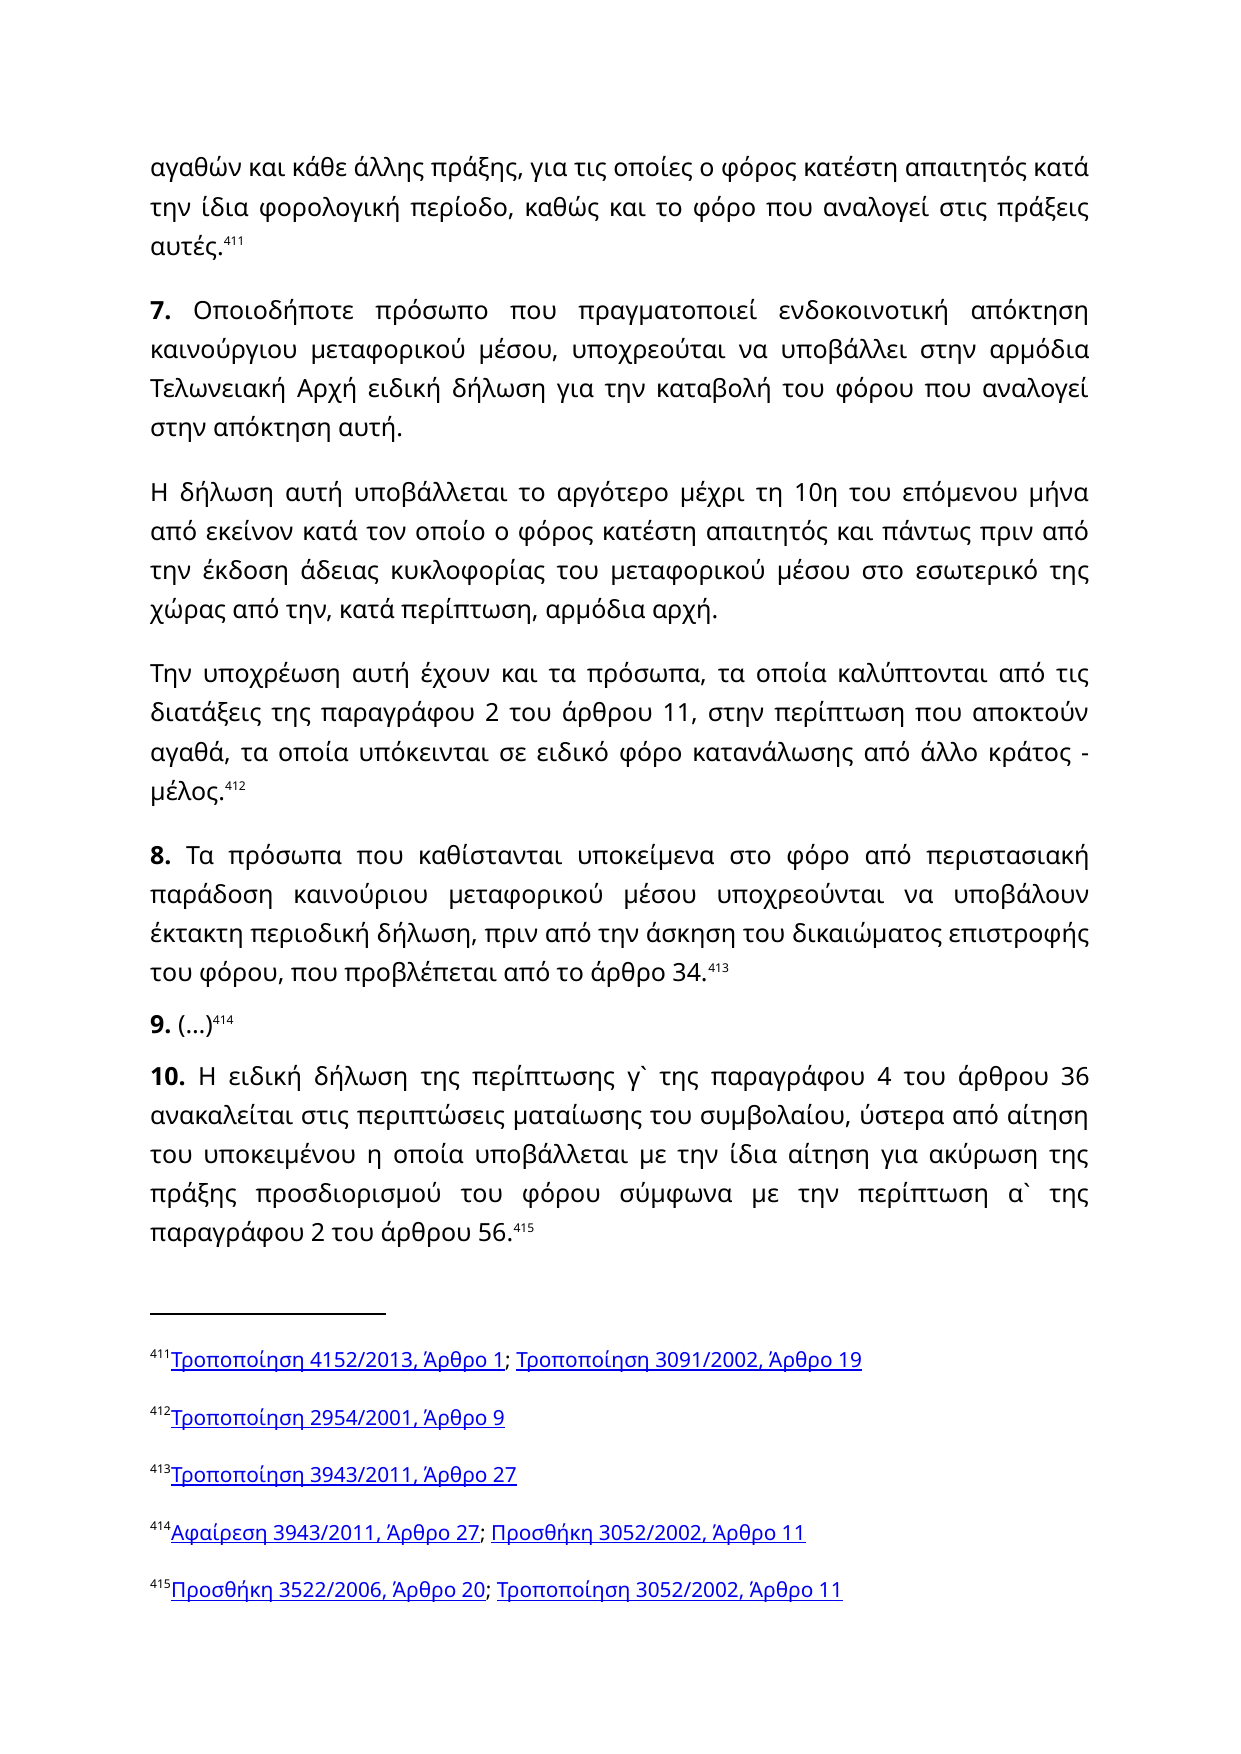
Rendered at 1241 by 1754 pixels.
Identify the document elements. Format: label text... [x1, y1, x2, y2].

text αγαθών και κάθε άλλης πράξης, για τις οποίες ο φόρος κατέστη απαιτητός κατά την ίδια φορολογική περίοδο, καθώς και το φόρο που αναλογεί στις πράξεις αυτές. [150, 150, 1090, 262]
text Τροποποίηση 2954/2001, Άρθρο 9 [150, 1403, 1090, 1431]
text Την υποχρέωση αυτή έχουν και τα πρόσωπα, τα οποία καλύπτονται από τις διατάξεις της παραγράφου 2 του άρθρου 11, στην περίπτωση που αποκτούν αγαθά, τα οποία υπόκεινται σε ειδικό φόρο κατανάλωσης από άλλο κράτος - μέλος. [150, 656, 1090, 807]
text Προσθήκη 3522/2006, Άρθρο 20; Τροποποίηση 3052/2002, Άρθρο 11 [150, 1576, 1090, 1604]
text Αφαίρεση 3943/2011, Άρθρο 27; Προσθήκη 3052/2002, Άρθρο 11 [150, 1518, 1090, 1546]
text Η δήλωση αυτή υποβάλλεται το αργότερο μέχρι τη 10η του επόμενου μήνα από εκείνον κατά τον οποίο ο φόρος κατέστη απαιτητός και πάντως πριν από την έκδοση άδειας κυκλοφορίας του μεταφορικού μέσου στο εσωτερικό της χώρας από την, κατά περίπτωση, αρμόδια αρχή. [150, 474, 1090, 626]
text 7. Οποιοδήποτε πρόσωπο που πραγματοποιεί ενδοκοινοτική απόκτηση καινούργιου μεταφορικού μέσου, υποχρεούται να υποβάλλει στην αρμόδια Τελωνειακή Αρχή ειδική δήλωση για την καταβολή του φόρου που αναλογεί στην απόκτηση αυτή. [150, 292, 1090, 444]
text Τροποποίηση 3943/2011, Άρθρο 27 [150, 1460, 1090, 1489]
text 8. Τα πρόσωπα που καθίστανται υποκείμενα στο φόρο από περιστασιακή παράδοση καινούριου μεταφορικού μέσου υποχρεούνται να υποβάλουν έκτακτη περιοδική δήλωση, πριν από την άσκηση του δικαιώματος επιστροφής του φόρου, που προβλέπεται από το άρθρο 34. [150, 837, 1090, 989]
text 10. Η ειδική δήλωση της περίπτωσης γ` της παραγράφου 4 του άρθρου 36 ανακαλείται στις περιπτώσεις ματαίωσης του συμβολαίου, ύστερα από αίτηση του υποκειμένου η οποία υποβάλλεται με την ίδια αίτηση για ακύρωση της πράξης προσδιορισμού του φόρου σύμφωνα με την περίπτωση α` της παραγράφου 2 του άρθρου 56. [150, 1058, 1090, 1249]
text 9. (…) [150, 1007, 1090, 1041]
text Τροποποίηση 4152/2013, Άρθρο 1; Τροποποίηση 3091/2002, Άρθρο 19 [150, 1345, 1090, 1373]
